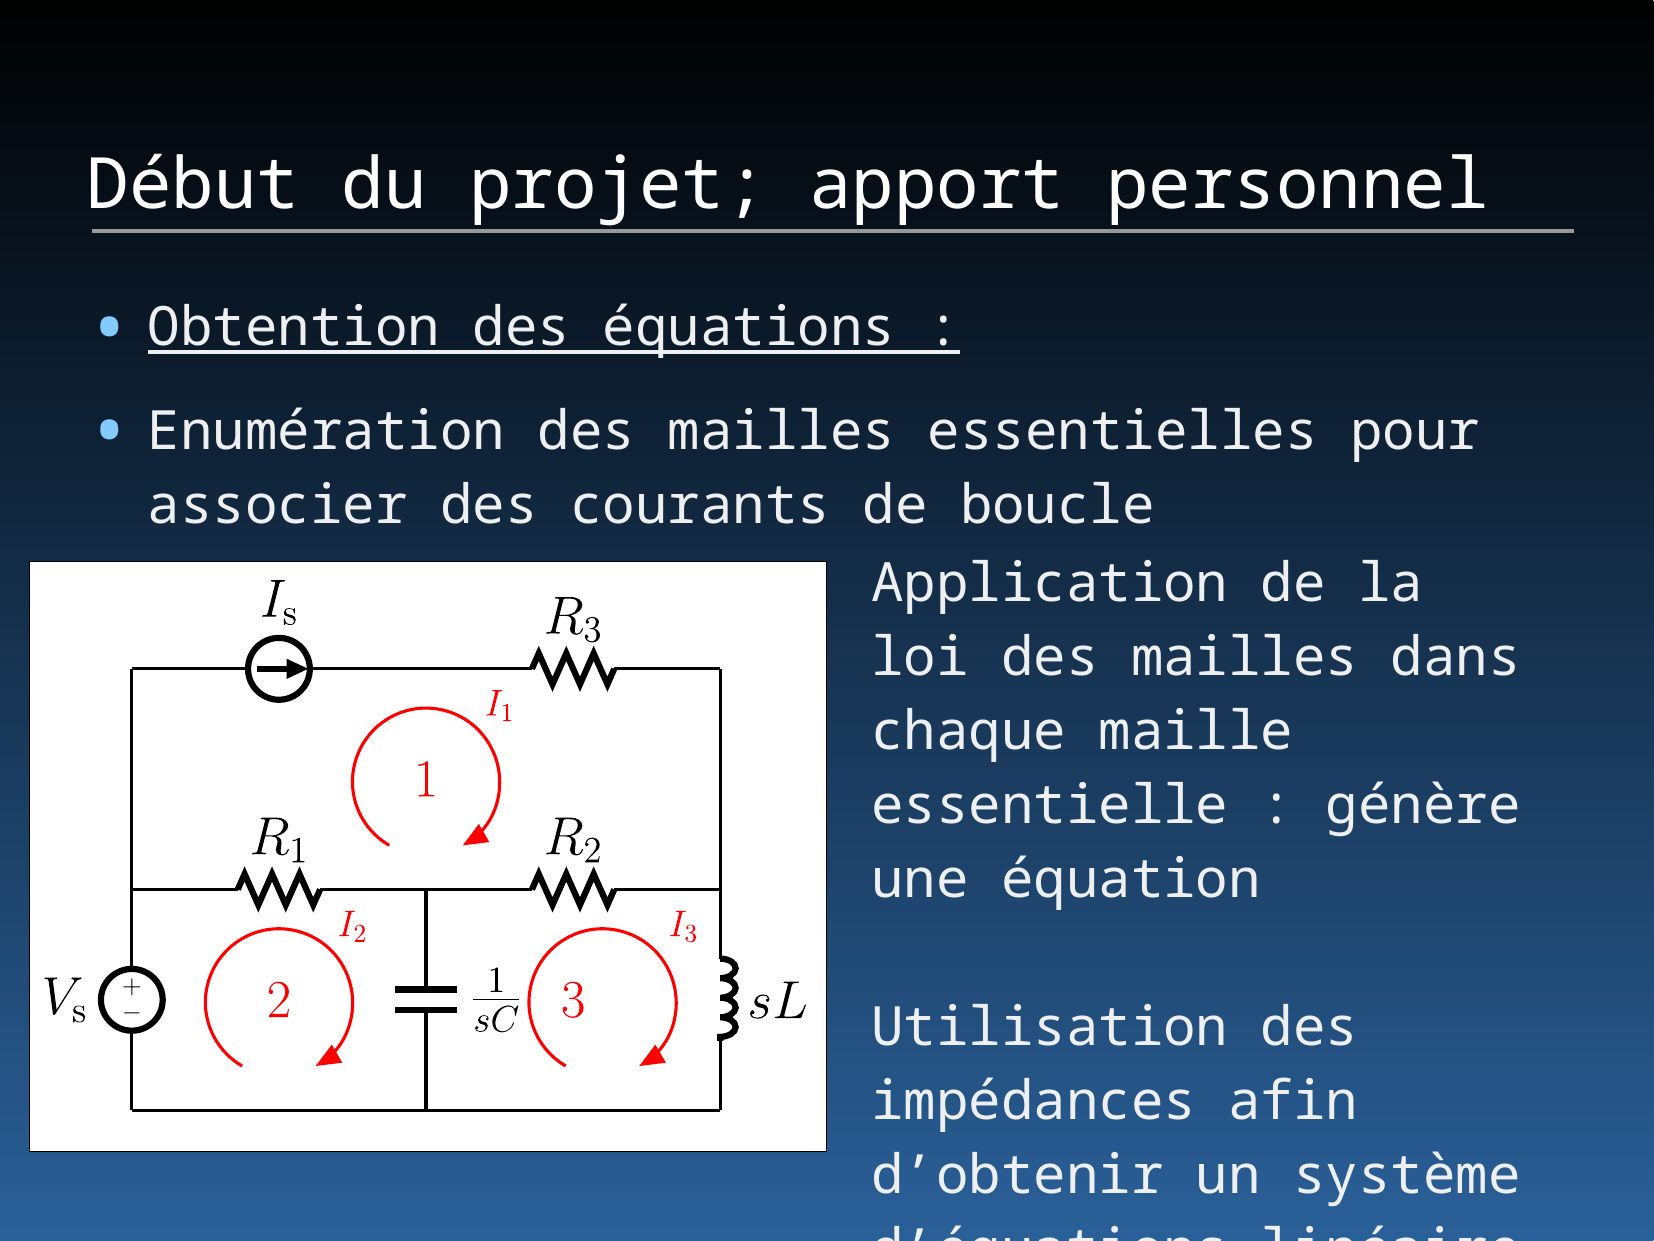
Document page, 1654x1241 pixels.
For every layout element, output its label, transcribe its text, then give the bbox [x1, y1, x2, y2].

picture [0, 531, 857, 1152]
title Début du projet; apport personnel [86, 103, 1576, 258]
text_box Application de la loi des mailles dans chaque maille essentielle : génère une équation Utilisation des impédances afin d’obtenir un système d’équations linéaire [856, 536, 1565, 1182]
list Obtention des équations : Enumération des mailles essentielles pour associer des courants de boucle [76, 147, 1565, 536]
